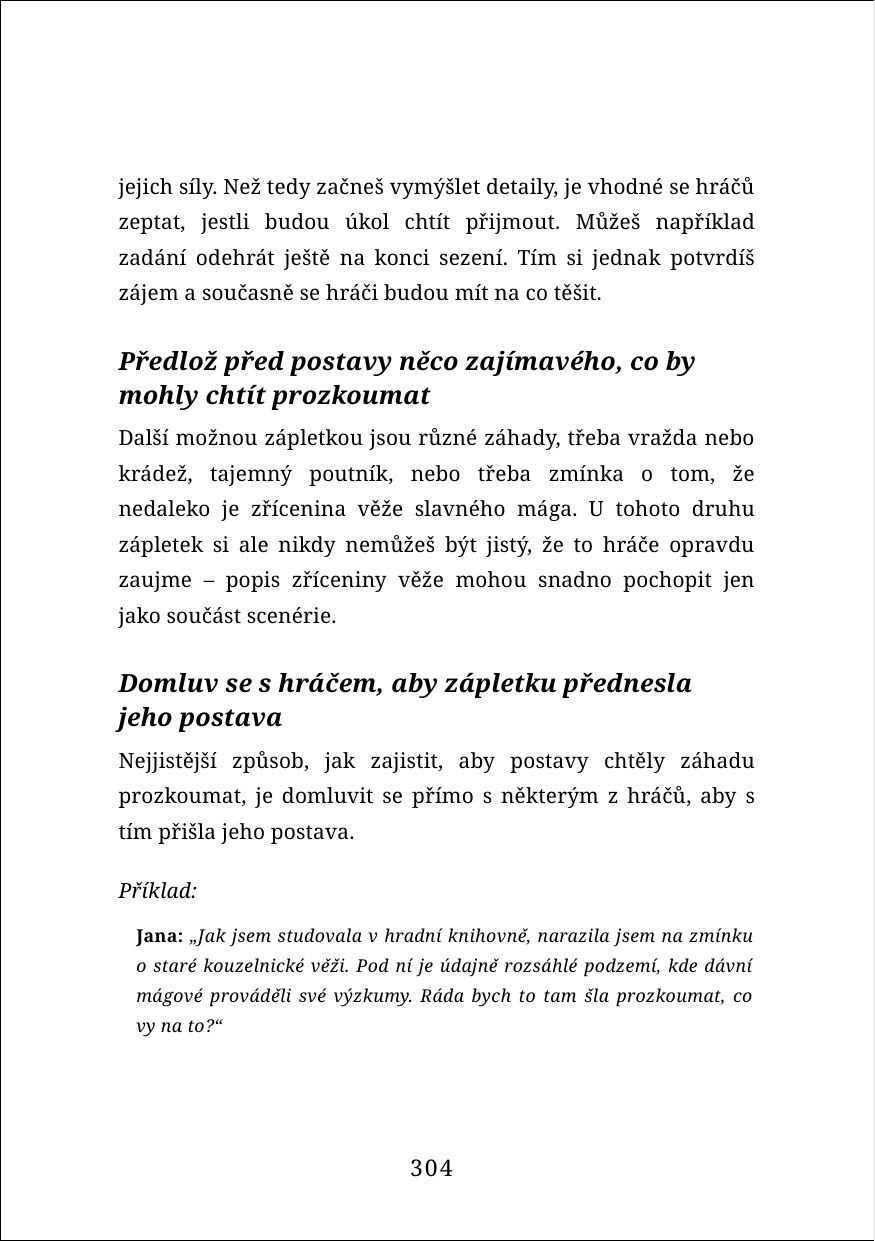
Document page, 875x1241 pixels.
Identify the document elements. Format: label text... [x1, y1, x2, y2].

text Příklad: [118, 876, 756, 904]
text Další možnou zápletkou jsou různé záhady, třeba vražda nebo krádež, tajemný poutník, nebo třeba zmínka o tom, že nedaleko je zřícenina věže slavného mága. U tohoto druhu zápletek si ale nikdy nemůžeš být jistý, že to hráče opravdu zaujme – popis zříceniny věže mohou snadno pochopit jen jako součást scenérie. [118, 423, 756, 629]
text jejich síly. Než tedy začneš vymýšlet detaily, je vhodné se hráčů zeptat, jestli budou úkol chtít přijmout. Můžeš například zadání odehrát ještě na konci sezení. Tím si jednak potvrdíš zájem a současně se hráči budou mít na co těšit. [118, 172, 756, 307]
text Jana: „Jak jsem studovala v hradní knihovně, narazila jsem na zmínku o staré kouzelnické věži. Pod ní je údajně rozsáhlé podzemí, kde dávní mágové prováděli své výzkumy. Ráda bych to tam šla prozkoumat, co vy na to?“ [136, 923, 756, 1038]
subtitle Domluv se s hráčem, aby zápletku přednesla jeho postava [118, 666, 756, 734]
subtitle Předlož před postavy něco zajímavého, co by mohly chtít prozkoumat [118, 343, 756, 411]
text Nejjistější způsob, jak zajistit, aby postavy chtěly záhadu prozkoumat, je domluvit se přímo s některým z hráčů, aby s tím přišla jeho postava. [118, 746, 756, 845]
